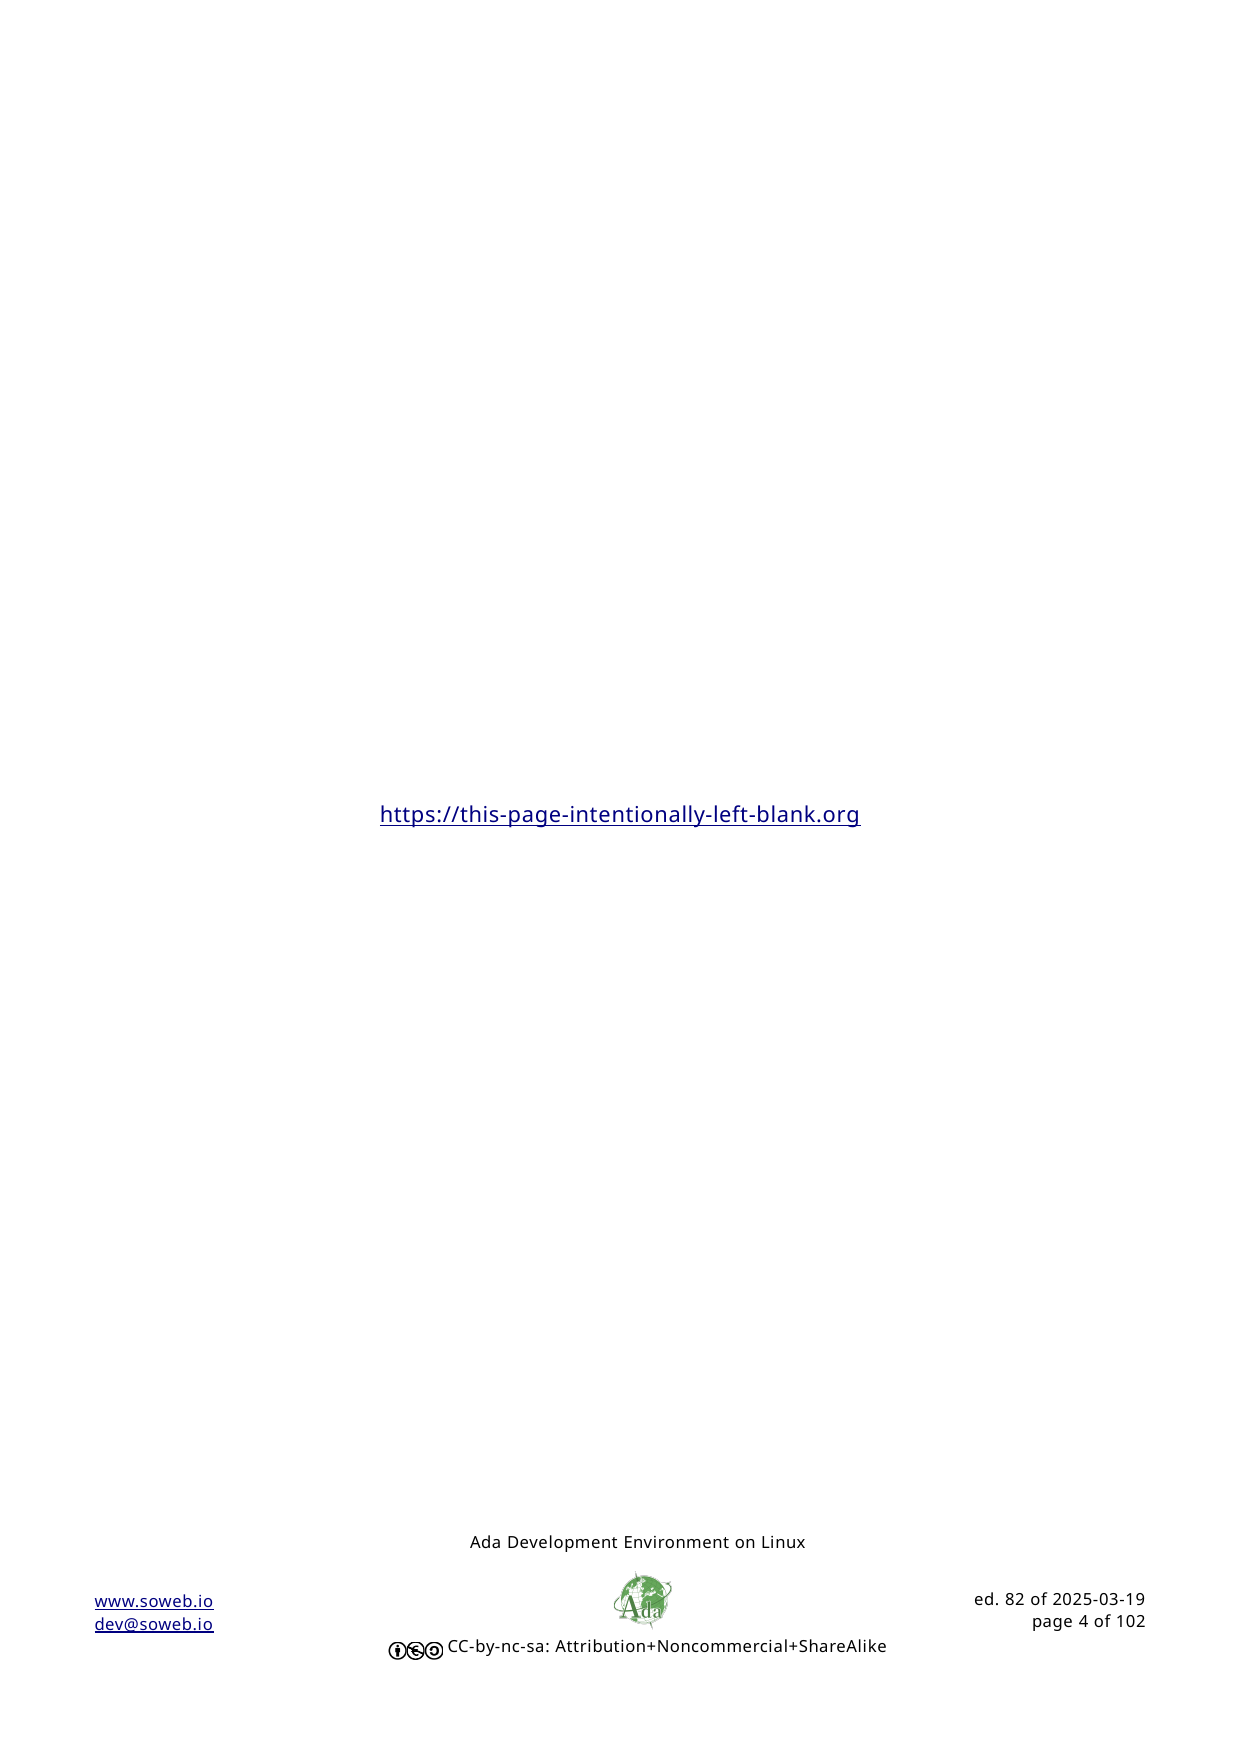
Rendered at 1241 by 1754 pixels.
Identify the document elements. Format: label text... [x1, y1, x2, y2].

picture [388, 1642, 443, 1660]
text https://this-page-intentionally-left-blank.org [233, 799, 1007, 829]
picture [613, 1571, 672, 1630]
